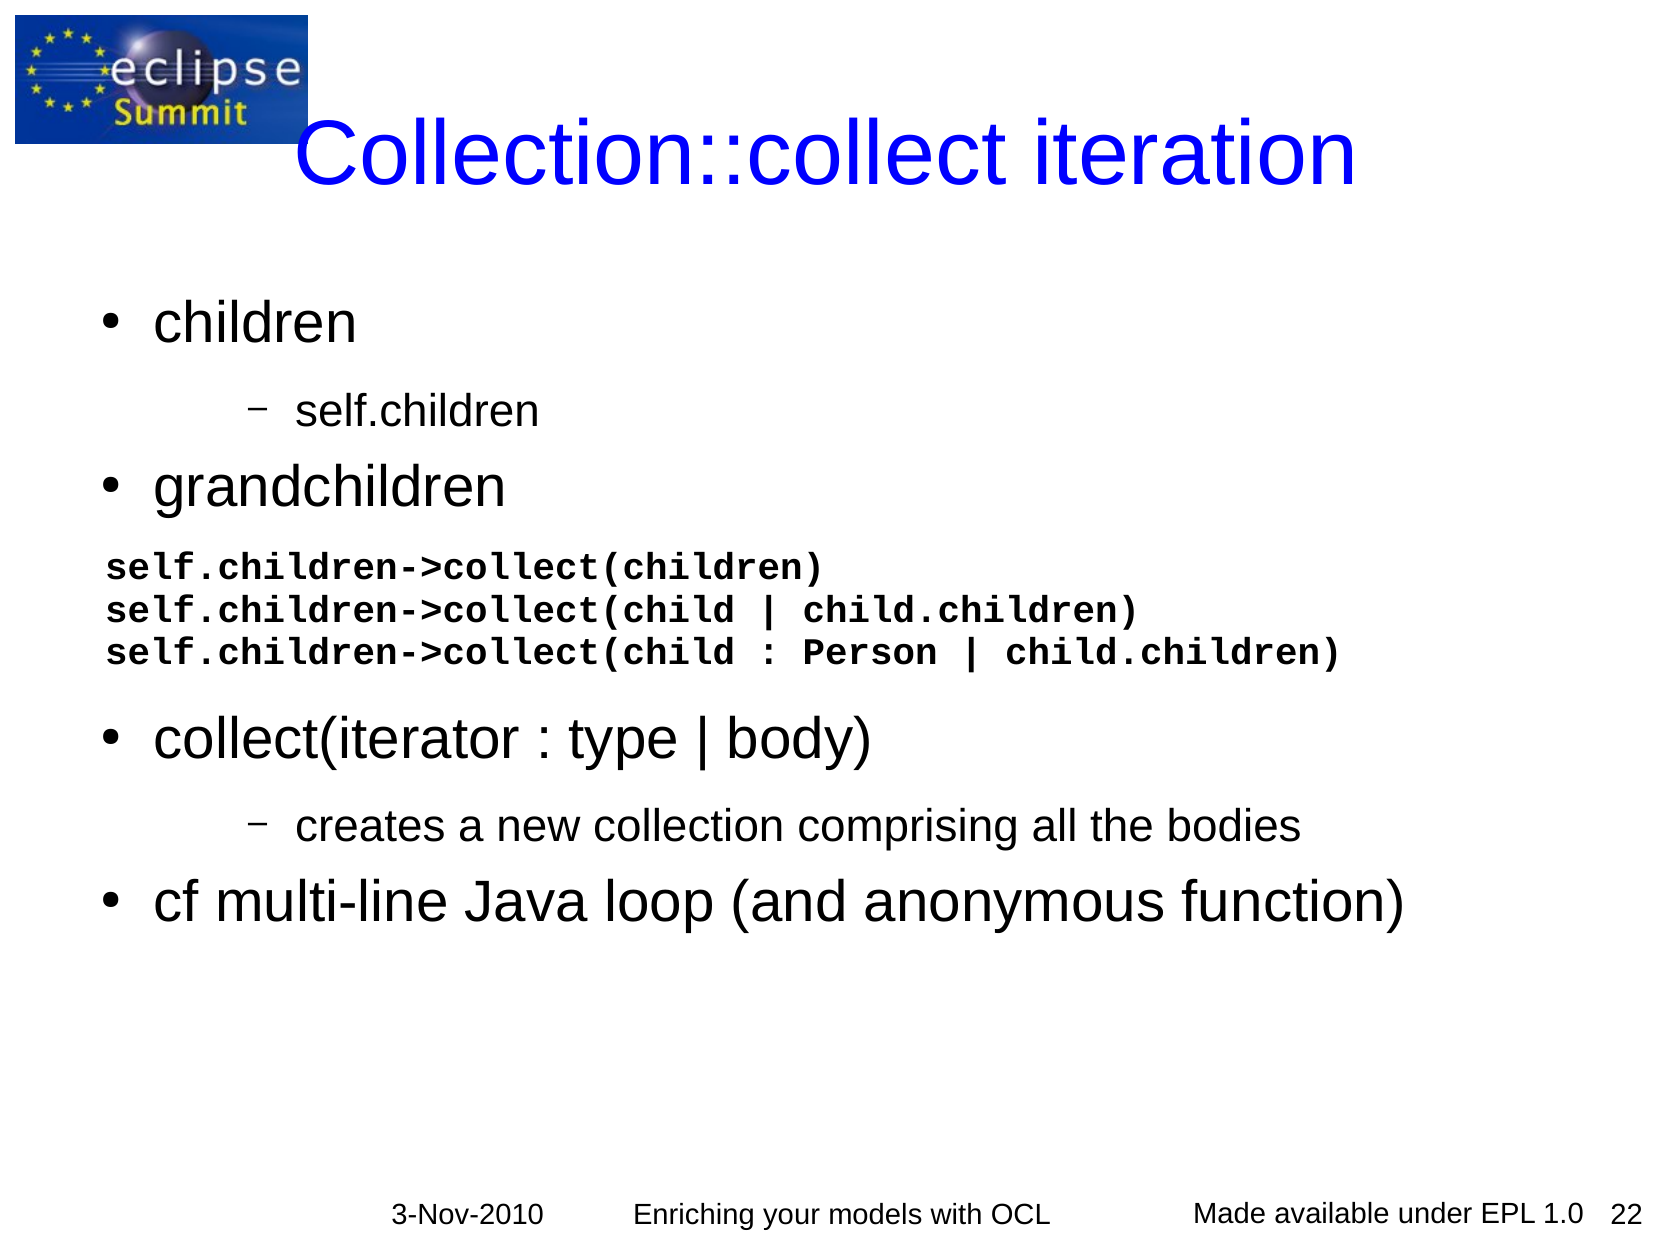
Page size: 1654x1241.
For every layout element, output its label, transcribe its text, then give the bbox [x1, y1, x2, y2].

title Collection::collect iteration [82, 56, 1571, 250]
list children self.children grandchildren self.children->collect(children) self.children->collect(child | child.children) self.children->collect(child : Person | child.children) collect(iterator : type | body) creates a new collection comprising all the bodies cf multi-line Java loop (and anonymous function) [82, 290, 1571, 1094]
picture [15, 15, 308, 144]
